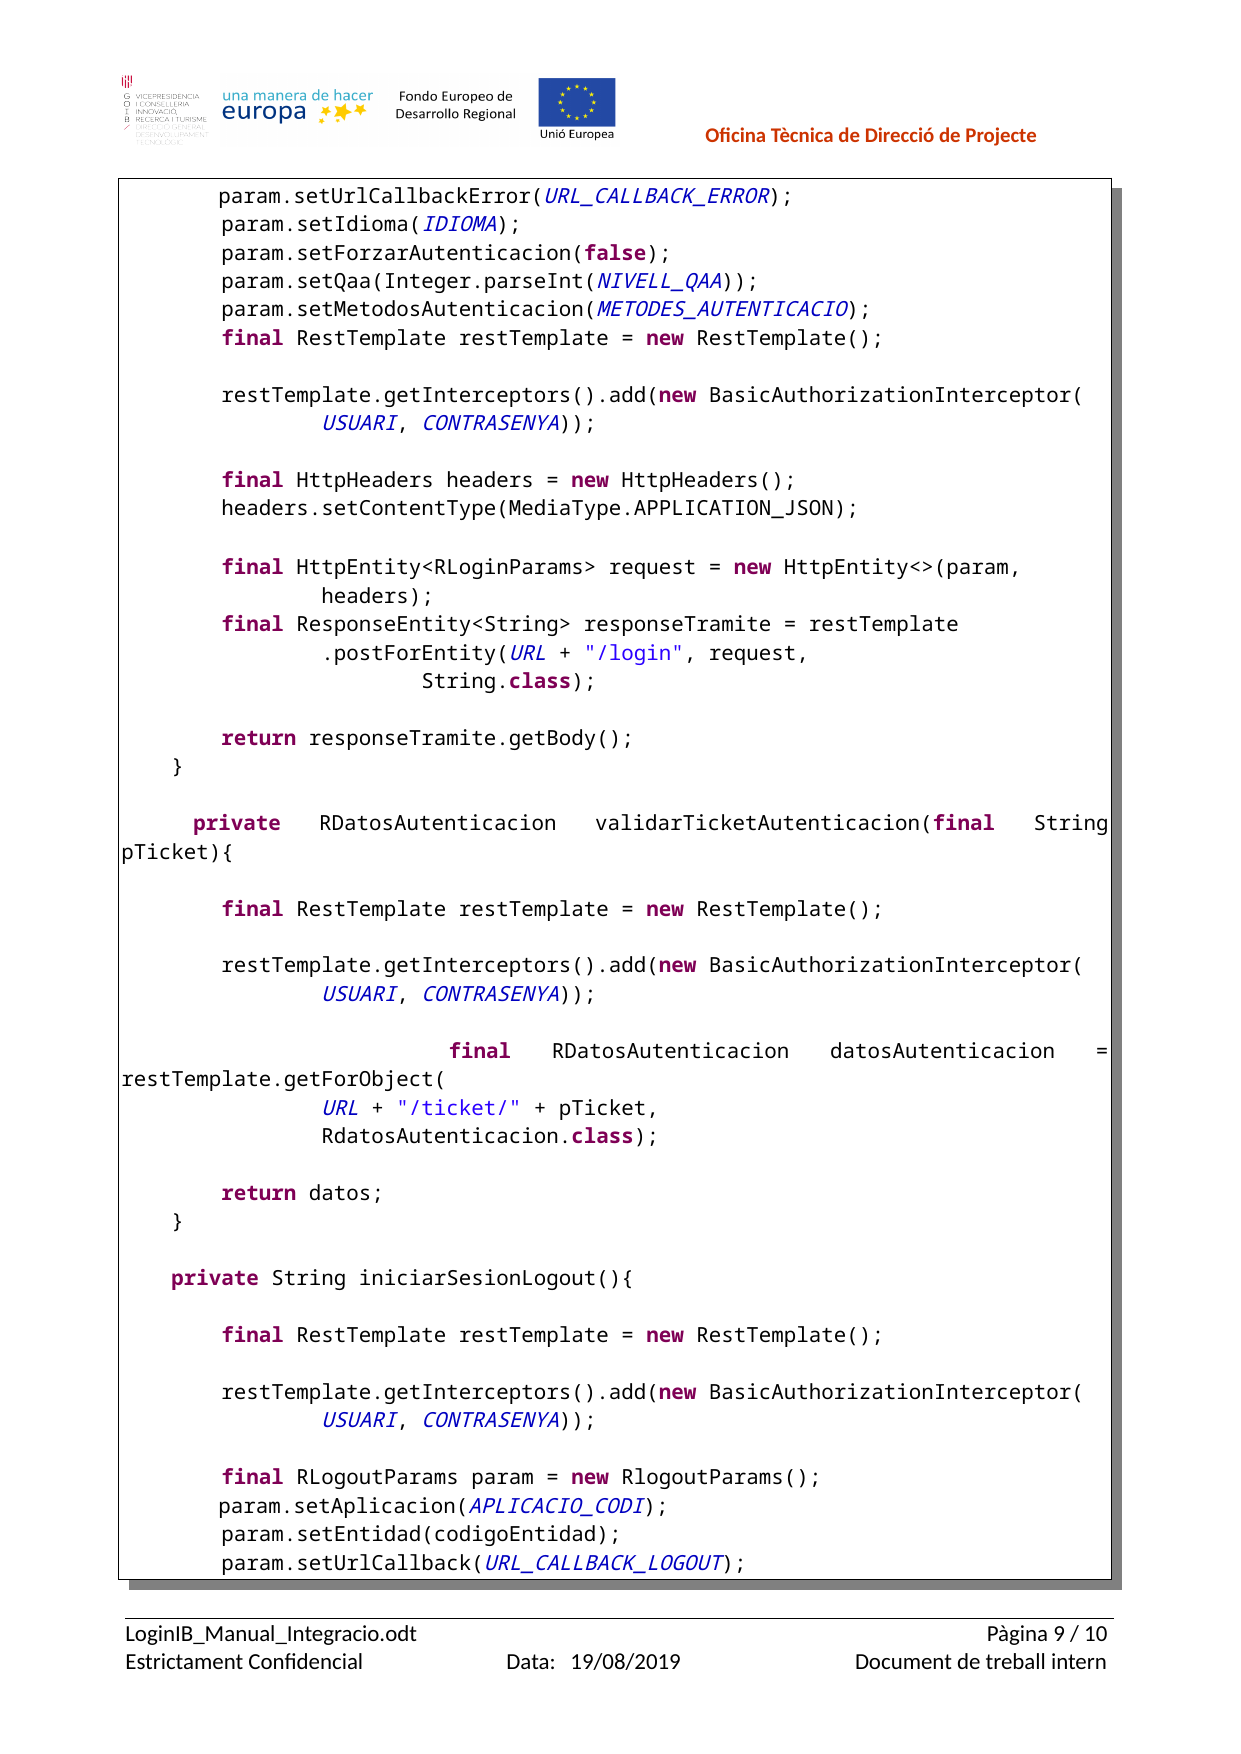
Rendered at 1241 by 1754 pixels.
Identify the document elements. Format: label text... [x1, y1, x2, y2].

text .postForEntity(URL + "/login", request, [119, 635, 1111, 663]
text RdatosAutenticacion.class); [119, 1118, 1111, 1150]
text headers); [119, 578, 1111, 606]
text final ResponseEntity<String> responseTramite = restTemplate [119, 606, 1111, 635]
text URL + "/ticket/" + pTicket, [119, 1090, 1111, 1118]
text final RestTemplate restTemplate = new RestTemplate(); [119, 320, 1111, 351]
picture [118, 73, 213, 147]
text USUARI, CONTRASENYA)); [119, 405, 1111, 437]
text final HttpEntity<RLoginParams> request = new HttpEntity<>(param, [119, 549, 1111, 578]
text USUARI, CONTRASENYA)); [119, 976, 1111, 1007]
text String.class); [119, 663, 1111, 695]
text private String iniciarSesionLogout(){ [119, 1260, 1111, 1292]
text final HttpHeaders headers = new HttpHeaders(); [119, 462, 1111, 491]
text restTemplate.getInterceptors().add(new BasicAuthorizationInterceptor( [119, 377, 1111, 405]
text param.setEntidad(codigoEntidad); [119, 1516, 1111, 1545]
text param.setMetodosAutenticacion(METODES_AUTENTICACIO); [119, 291, 1111, 320]
text USUARI, CONTRASENYA)); [119, 1403, 1111, 1434]
text param.setAplicacion(APLICACIO_CODI); [119, 1488, 1111, 1516]
text restTemplate.getInterceptors().add(new BasicAuthorizationInterceptor( [119, 948, 1111, 976]
text param.setUrlCallback(URL_CALLBACK_LOGOUT); [119, 1545, 1111, 1579]
text final RLogoutParams param = new RlogoutParams(); [119, 1459, 1111, 1488]
text final RestTemplate restTemplate = new RestTemplate(); [119, 1317, 1111, 1349]
text param.setQaa(Integer.parseInt(NIVELL_QAA)); [119, 263, 1111, 291]
text } [119, 1203, 1111, 1235]
text return datos; [119, 1175, 1111, 1203]
text headers.setContentType(MediaType.APPLICATION_JSON); [119, 491, 1111, 522]
picture [219, 73, 621, 147]
text return responseTramite.getBody(); [119, 720, 1111, 748]
text final RDatosAutenticacion datosAutenticacion = restTemplate.getForObject( [119, 1033, 1111, 1090]
text restTemplate.getInterceptors().add(new BasicAuthorizationInterceptor( [119, 1374, 1111, 1403]
text param.setUrlCallbackError(URL_CALLBACK_ERROR); [119, 179, 1111, 206]
text param.setIdioma(IDIOMA); [119, 206, 1111, 234]
text final RestTemplate restTemplate = new RestTemplate(); [119, 891, 1111, 922]
text param.setForzarAutenticacion(false); [119, 234, 1111, 263]
text } [119, 748, 1111, 780]
text private RDatosAutenticacion validarTicketAutenticacion(final String pTicket){ [119, 805, 1111, 865]
